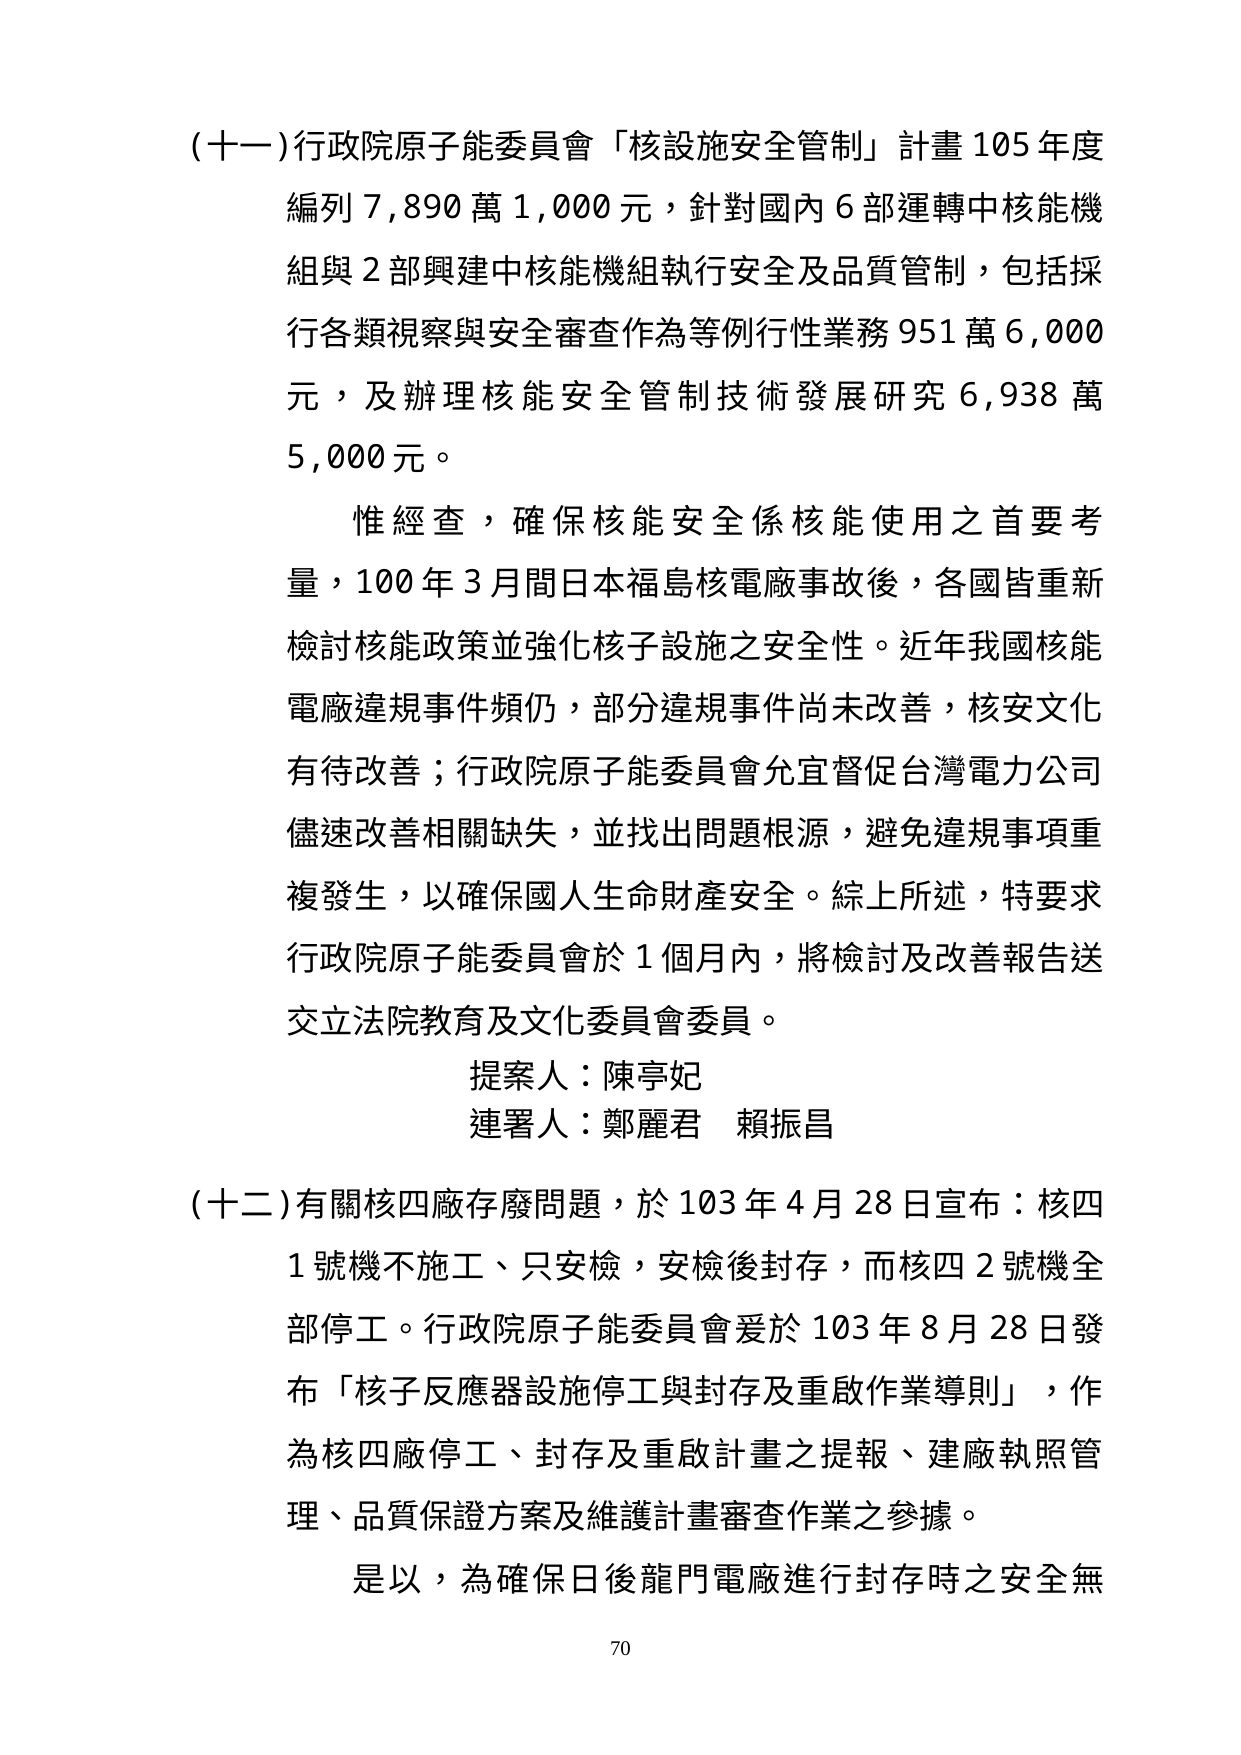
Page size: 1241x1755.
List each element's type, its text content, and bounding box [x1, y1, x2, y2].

text 連署人：鄭麗君 賴振昌 [136, 1098, 1104, 1146]
text (十一)行政院原子能委員會「核設施安全管制」計畫105年度編列7,890萬1,000元，針對國內6部運轉中核能機組與2部興建中核能機組執行安全及品質管制，包括採行各類視察與安全審查作為等例行性業務951萬6,000元，及辦理核能安全管制技術發展研究6,938萬5,000元。 [186, 112, 1104, 487]
text 是以，為確保日後龍門電廠進行封存時之安全無 [286, 1546, 1104, 1608]
text (十二)有關核四廠存廢問題，於103年4月28日宣布：核四1號機不施工、只安檢，安檢後封存，而核四2號機全部停工。行政院原子能委員會爰於103年8月28日發布「核子反應器設施停工與封存及重啟作業導則」，作為核四廠停工、封存及重啟計畫之提報、建廠執照管理、品質保證方案及維護計畫審查作業之參據。 [186, 1171, 1104, 1546]
text 提案人：陳亭妃 [136, 1050, 1104, 1098]
text 惟經查，確保核能安全係核能使用之首要考量，100年3月間日本福島核電廠事故後，各國皆重新檢討核能政策並強化核子設施之安全性。近年我國核能電廠違規事件頻仍，部分違規事件尚未改善，核安文化有待改善；行政院原子能委員會允宜督促台灣電力公司儘速改善相關缺失，並找出問題根源，避免違規事項重複發生，以確保國人生命財產安全。綜上所述，特要求行政院原子能委員會於1個月內，將檢討及改善報告送交立法院教育及文化委員會委員。 [286, 487, 1104, 1050]
